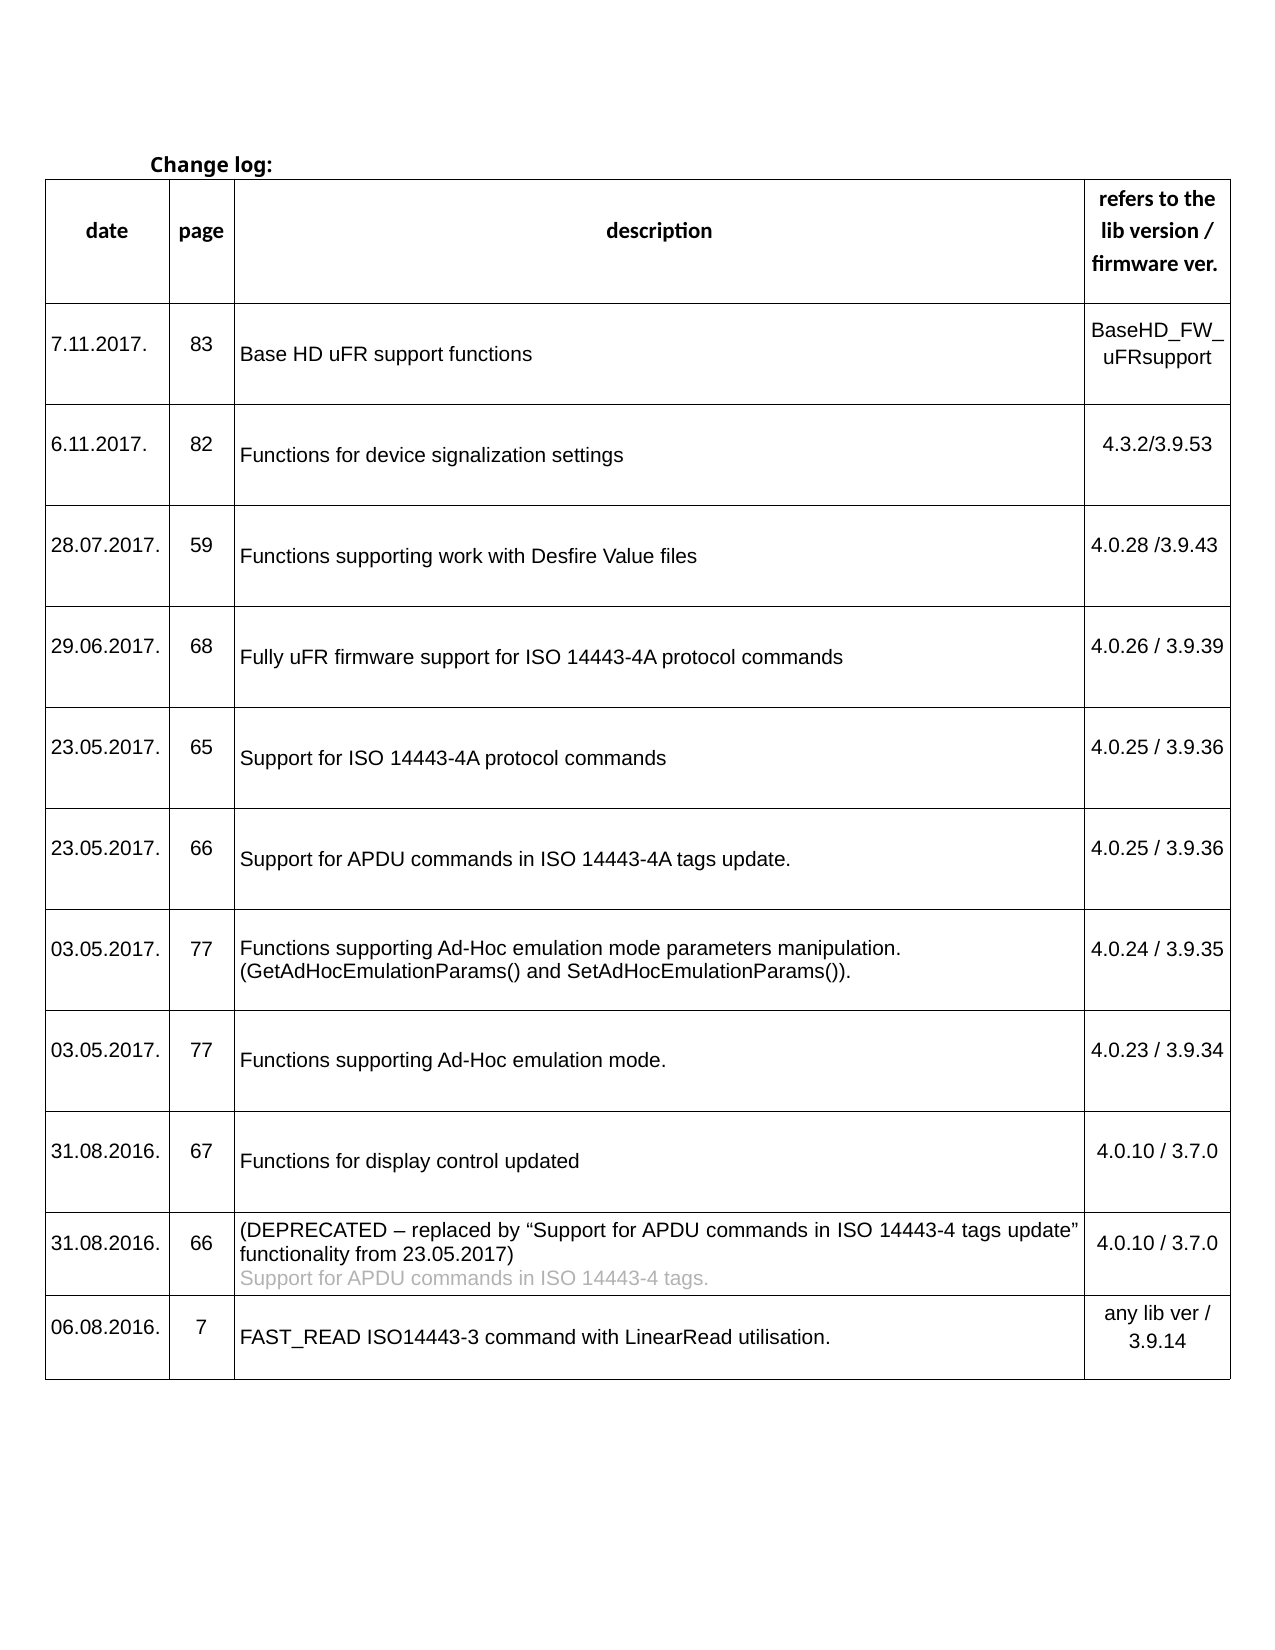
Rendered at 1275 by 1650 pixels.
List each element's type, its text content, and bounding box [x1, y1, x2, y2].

table_cell 4.0.25 / 3.9.36 [1085, 809, 1230, 909]
table_cell 67 [170, 1112, 234, 1212]
table_cell Functions supporting Ad-Hoc emulation mode. [235, 1011, 1084, 1111]
table_cell 31.08.2016. [46, 1213, 169, 1295]
table_cell 03.05.2017. [46, 910, 169, 1010]
table_cell Fully uFR firmware support for ISO 14443-4A protocol commands [235, 607, 1084, 707]
table_cell 4.0.10 / 3.7.0 [1085, 1213, 1230, 1295]
table_cell Base HD uFR support functions [235, 304, 1084, 404]
table_cell 4.3.2/3.9.53 [1085, 405, 1230, 505]
table_cell 4.0.28 /3.9.43 [1085, 506, 1230, 606]
table_cell 4.0.26 / 3.9.39 [1085, 607, 1230, 707]
table_cell Functions for display control updated [235, 1112, 1084, 1212]
table_cell 29.06.2017. [46, 607, 169, 707]
table_cell FAST_READ ISO14443-3 command with LinearRead utilisation. [235, 1296, 1084, 1379]
table_cell 77 [170, 1011, 234, 1111]
table_cell 66 [170, 1213, 234, 1295]
table_cell 6.11.2017. [46, 405, 169, 505]
table_cell 65 [170, 708, 234, 808]
table_cell Functions for device signalization settings [235, 405, 1084, 505]
table_header refers to the lib version / firmware ver. [1085, 180, 1230, 303]
table_cell Functions supporting work with Desfire Value files [235, 506, 1084, 606]
table_cell 83 [170, 304, 234, 404]
text Change log: [150, 150, 1125, 178]
table_cell 59 [170, 506, 234, 606]
table_cell 03.05.2017. [46, 1011, 169, 1111]
table_header description [235, 180, 1084, 303]
table_cell Support for ISO 14443-4A protocol commands [235, 708, 1084, 808]
table_cell 7 [170, 1296, 234, 1379]
table_cell 23.05.2017. [46, 809, 169, 909]
table_cell Functions supporting Ad-Hoc emulation mode parameters manipulation. (GetAdHocEmulationParams() and SetAdHocEmulationParams()). [235, 910, 1084, 1010]
table_cell (DEPRECATED – replaced by “Support for APDU commands in ISO 14443-4 tags update” functionality from 23.05.2017) Support for APDU commands in ISO 14443-4 tags. [235, 1213, 1084, 1295]
table_cell Support for APDU commands in ISO 14443-4A tags update. [235, 809, 1084, 909]
table_cell 4.0.24 / 3.9.35 [1085, 910, 1230, 1010]
table_cell BaseHD_FW_uFRsupport [1085, 304, 1230, 404]
table_cell 4.0.25 / 3.9.36 [1085, 708, 1230, 808]
table_header page [170, 180, 234, 303]
table_cell 4.0.10 / 3.7.0 [1085, 1112, 1230, 1212]
table_cell 23.05.2017. [46, 708, 169, 808]
table_cell 28.07.2017. [46, 506, 169, 606]
table_cell 68 [170, 607, 234, 707]
table_header date [46, 180, 169, 303]
table_cell 66 [170, 809, 234, 909]
table_cell 06.08.2016. [46, 1296, 169, 1379]
table_cell 31.08.2016. [46, 1112, 169, 1212]
table_cell 77 [170, 910, 234, 1010]
table_cell 7.11.2017. [46, 304, 169, 404]
table_cell any lib ver / 3.9.14 [1085, 1296, 1230, 1379]
table_cell 82 [170, 405, 234, 505]
table_cell 4.0.23 / 3.9.34 [1085, 1011, 1230, 1111]
